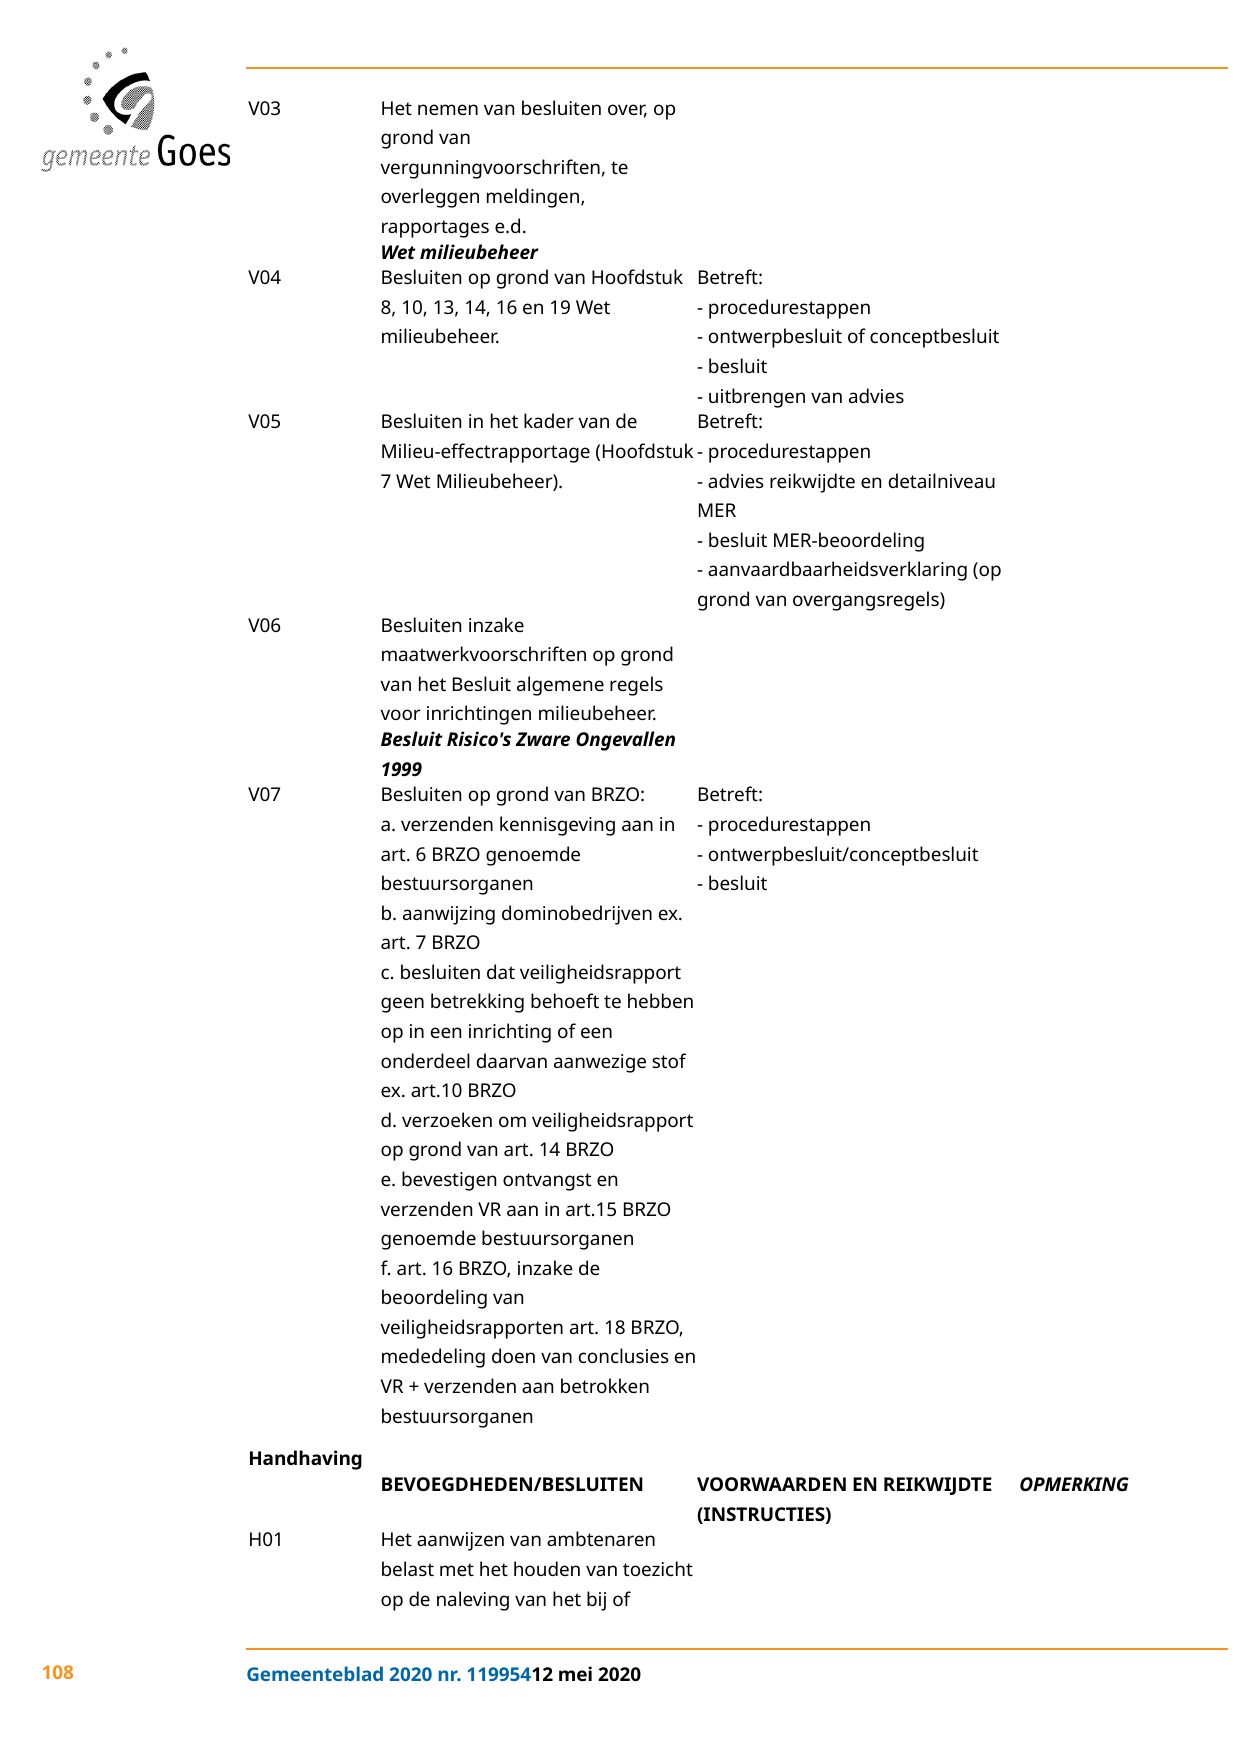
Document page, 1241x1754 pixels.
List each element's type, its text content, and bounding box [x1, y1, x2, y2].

table_header [248, 1471, 380, 1527]
table_cell Betreft: - procedurestappen - advies reikwijdte en detailniveau MER - besluit MER-beoordeling - aanvaardbaarheidsverklaring (op grond van overgangsregels) [697, 409, 1019, 612]
table_cell [1019, 409, 1152, 612]
table_cell H01 [248, 1527, 380, 1611]
table_cell [697, 239, 1019, 264]
table_cell [697, 95, 1019, 239]
picture [41, 47, 231, 172]
table_cell Besluiten in het kader van de Milieu-effectrapportage (Hoofdstuk 7 Wet Milieubeheer). [380, 409, 697, 612]
table_cell Wet milieubeheer [380, 239, 697, 264]
table_cell [1019, 612, 1152, 726]
table_cell [697, 612, 1019, 726]
table_cell [1019, 1527, 1152, 1611]
table_cell [1019, 239, 1152, 264]
table_cell Besluiten op grond van Hoofdstuk 8, 10, 13, 14, 16 en 19 Wet milieubeheer. [380, 265, 697, 409]
table_cell Het aanwijzen van ambtenaren belast met het houden van toezicht op de naleving van het bij of [380, 1527, 697, 1611]
table_cell [697, 1527, 1019, 1611]
table_cell Betreft: - procedurestappen - ontwerpbesluit of conceptbesluit - besluit - uitbrengen van advies [697, 265, 1019, 409]
table_cell [697, 726, 1019, 782]
table_cell Betreft: - procedurestappen - ontwerpbesluit/conceptbesluit - besluit [697, 782, 1019, 1429]
table_header BEVOEGDHEDEN/BESLUITEN [380, 1471, 697, 1527]
table_cell [1019, 782, 1152, 1429]
text Handhaving [248, 1445, 1152, 1471]
table_cell Besluiten op grond van BRZO: a. verzenden kennisgeving aan in art. 6 BRZO genoemde bestuursorganen b. aanwijzing dominobedrijven ex. art. 7 BRZO c. besluiten dat veiligheidsrapport geen betrekking behoeft te hebben op in een inrichting of een onderdeel daarvan aanwezige stof ex. art.10 BRZO d. verzoeken om veiligheidsrapport op grond van art. 14 BRZO e. bevestigen ontvangst en verzenden VR aan in art.15 BRZO genoemde bestuursorganen f. art. 16 BRZO, inzake de beoordeling van veiligheidsrapporten art. 18 BRZO, mededeling doen van conclusies en VR + verzenden aan betrokken bestuursorganen [380, 782, 697, 1429]
table_cell [1019, 95, 1152, 239]
table_cell [1019, 265, 1152, 409]
table_header VOORWAARDEN EN REIKWIJDTE (INSTRUCTIES) [697, 1471, 1019, 1527]
table_cell V03 [248, 95, 380, 239]
table_cell [248, 726, 380, 782]
table_cell Besluit Risico's Zware Ongevallen 1999 [380, 726, 697, 782]
table_header OPMERKING [1019, 1471, 1152, 1527]
table_cell V07 [248, 782, 380, 1429]
table_cell [1019, 726, 1152, 782]
table_cell V04 [248, 265, 380, 409]
table_cell V06 [248, 612, 380, 726]
table_cell Besluiten inzake maatwerkvoorschriften op grond van het Besluit algemene regels voor inrichtingen milieubeheer. [380, 612, 697, 726]
table_cell [248, 239, 380, 264]
table_cell V05 [248, 409, 380, 612]
table_cell Het nemen van besluiten over, op grond van vergunningvoorschriften, te overleggen meldingen, rapportages e.d. [380, 95, 697, 239]
